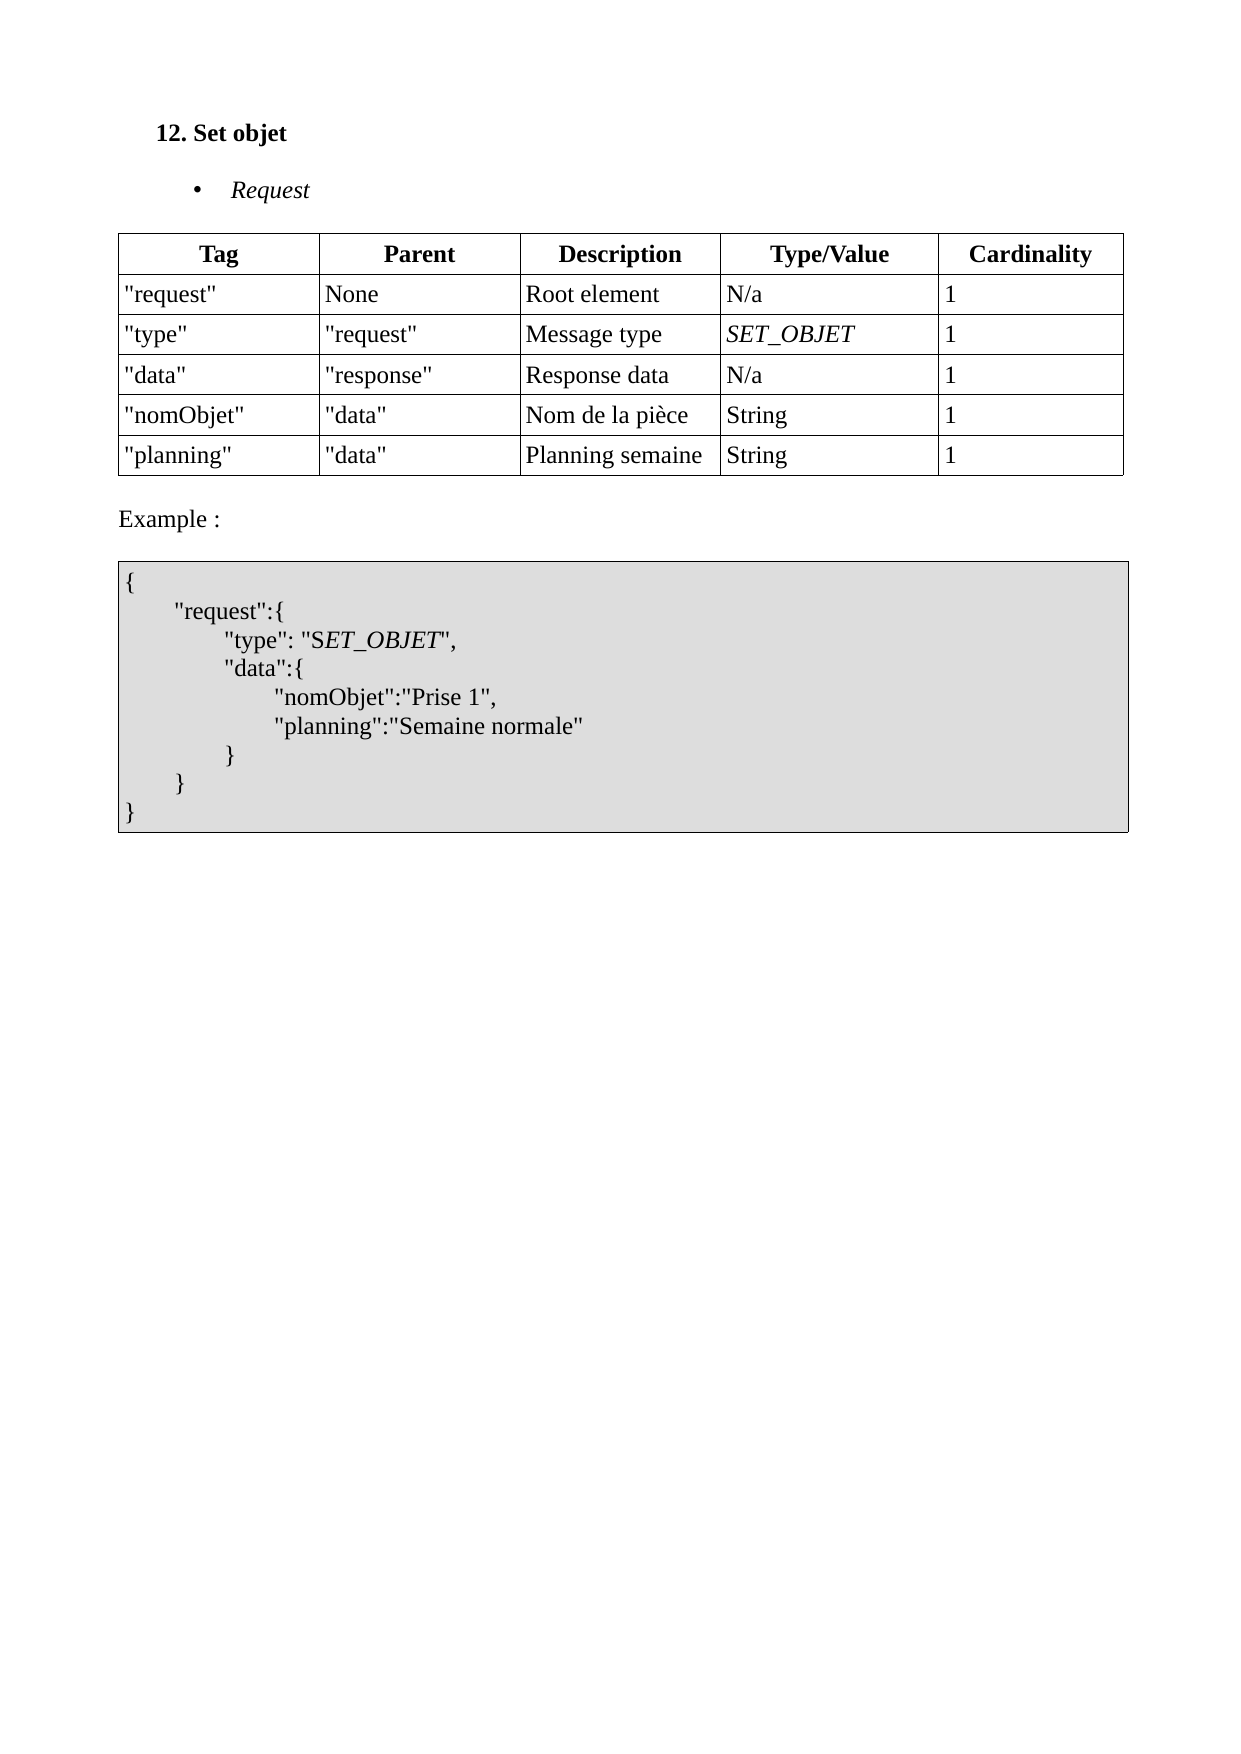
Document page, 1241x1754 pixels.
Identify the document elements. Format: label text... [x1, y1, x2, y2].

table_header Description [521, 234, 720, 273]
table_cell "response" [320, 355, 520, 394]
table_cell String [721, 436, 938, 475]
table_cell "planning" [119, 436, 319, 475]
table_cell "request" [320, 315, 520, 354]
table_cell N/a [721, 275, 938, 314]
table_cell 1 [939, 436, 1123, 475]
text Example : [118, 504, 1122, 533]
list Set objet [156, 118, 1122, 147]
table_cell N/a [721, 355, 938, 394]
table_cell Root element [521, 275, 720, 314]
table_cell Message type [521, 315, 720, 354]
table_header Cardinality [939, 234, 1123, 273]
table_cell "data" [119, 355, 319, 394]
table_header Type/Value [721, 234, 938, 273]
table_cell String [721, 395, 938, 435]
table_cell Planning semaine [521, 436, 720, 475]
table_cell "type" [119, 315, 319, 354]
table_cell 1 [939, 355, 1123, 394]
table_header { "request":{ "type": "SET_OBJET", "data":{ "nomObjet":"Prise 1", "planning":"Semaine normale" } } } [119, 562, 1128, 832]
table_cell Nom de la pièce [521, 395, 720, 435]
table_cell None [320, 275, 520, 314]
table_header Tag [119, 234, 319, 273]
table_cell "data" [320, 436, 520, 475]
table_cell 1 [939, 315, 1123, 354]
list Request [193, 176, 1122, 204]
table_cell 1 [939, 275, 1123, 314]
table_header Parent [320, 234, 520, 273]
table_cell 1 [939, 395, 1123, 435]
table_cell Response data [521, 355, 720, 394]
table_cell "data" [320, 395, 520, 435]
table_cell SET_OBJET [721, 315, 938, 354]
table_cell "request" [119, 275, 319, 314]
table_cell "nomObjet" [119, 395, 319, 435]
